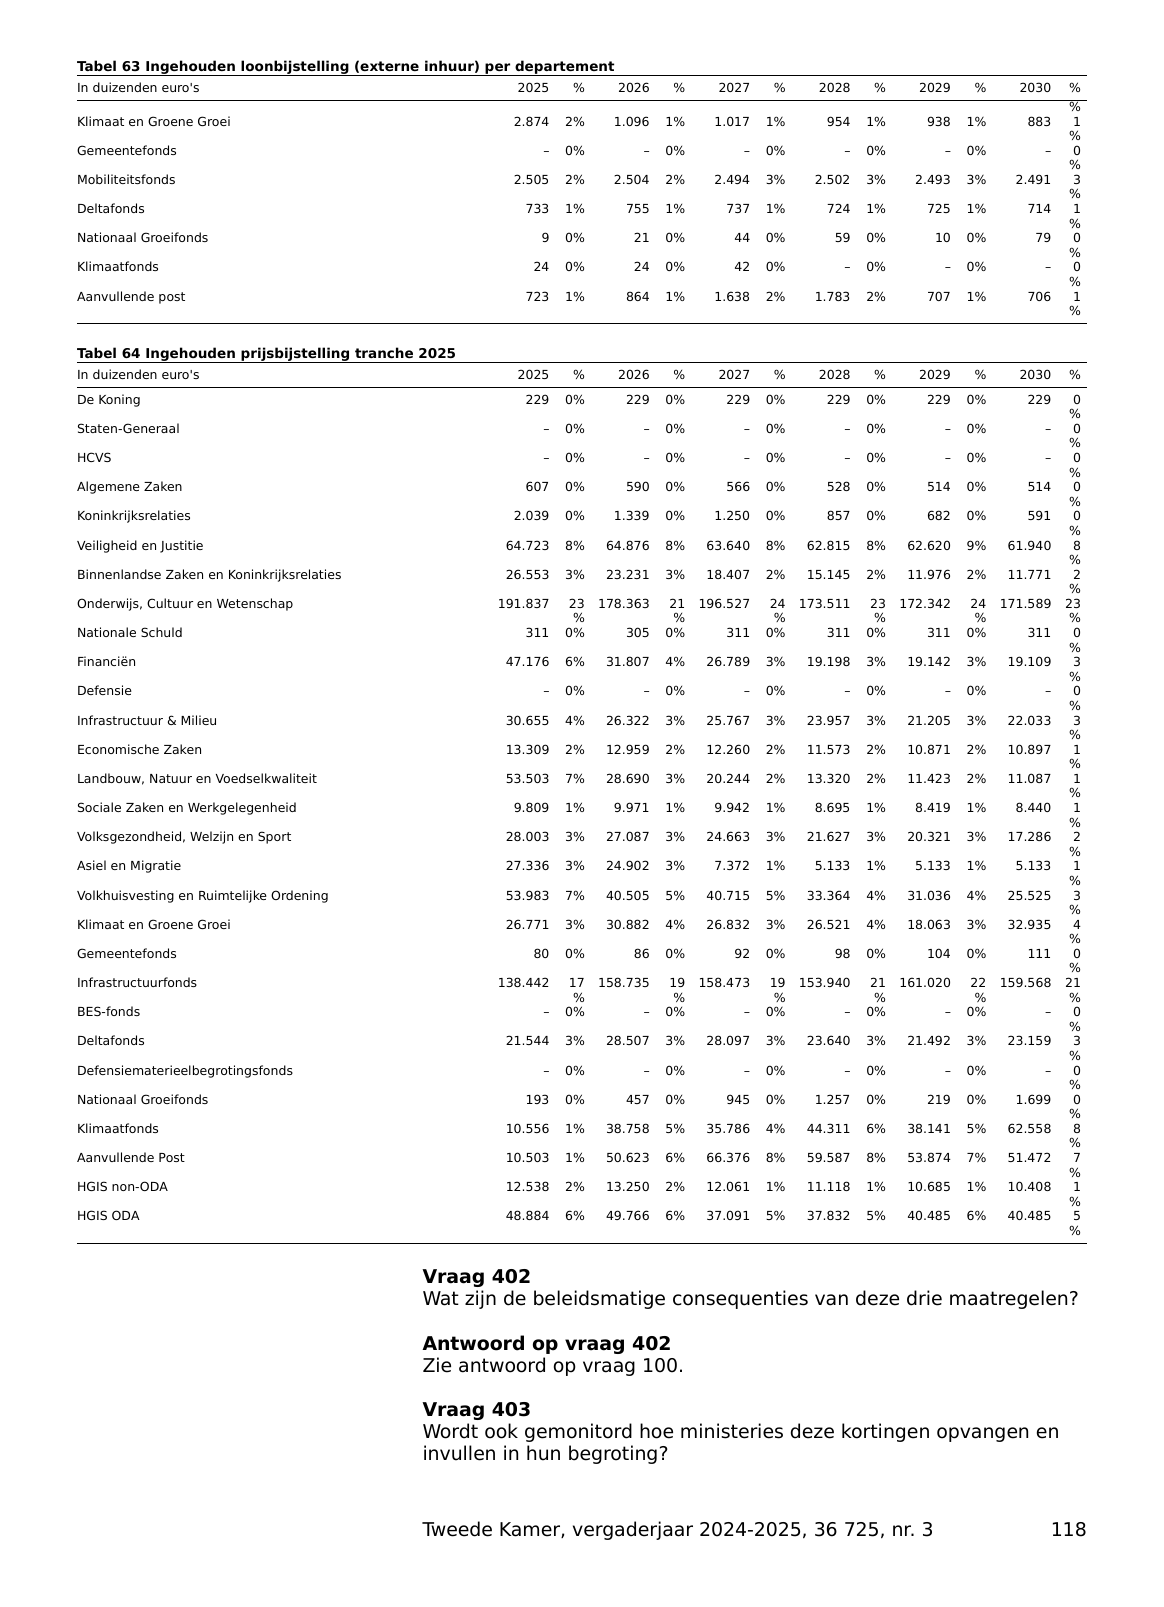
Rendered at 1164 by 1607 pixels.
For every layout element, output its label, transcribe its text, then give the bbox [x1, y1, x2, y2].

table_cell Economische Zaken [77, 743, 490, 772]
table_cell 2.502 [791, 173, 856, 202]
table_cell Binnenlandse Zaken en Koninkrijksrelaties [77, 568, 490, 597]
table_cell 3% [555, 830, 591, 859]
table_cell Landbouw, Natuur en Voedselkwaliteit [77, 772, 490, 801]
table_cell 0% [756, 231, 791, 260]
table_cell – [591, 144, 655, 173]
table_cell 2% [856, 289, 892, 323]
table_cell 0% [555, 1005, 591, 1034]
text Zie antwoord op vraag 100. [422, 1354, 1087, 1376]
table_cell 80 [490, 947, 555, 976]
table_cell 4% [957, 889, 992, 918]
table_cell 2030 [992, 76, 1057, 100]
table_cell – [691, 684, 756, 713]
table_cell 24 [490, 260, 555, 289]
table_cell 0% [555, 684, 591, 713]
table_cell 0% [856, 480, 892, 509]
table_cell 92 [691, 947, 756, 976]
table_cell 11.771 [992, 568, 1057, 597]
table_cell 111 [992, 947, 1057, 976]
table_cell 63.640 [691, 539, 756, 568]
table_cell % [655, 76, 691, 100]
table_cell Defensiematerieelbegrotingsfonds [77, 1064, 490, 1093]
table_cell 2% [756, 743, 791, 772]
table_cell 48.884 [490, 1209, 555, 1243]
table_cell % [655, 363, 691, 387]
table_cell % [856, 363, 892, 387]
table_cell 3% [655, 859, 691, 888]
table_cell 1.257 [791, 1093, 856, 1122]
table_cell 1% [655, 801, 691, 830]
table_cell 17.286 [992, 830, 1057, 859]
table_cell % [957, 363, 992, 387]
table_cell 2026 [591, 76, 655, 100]
table_cell 8% [756, 1151, 791, 1180]
table_cell 0% [655, 1005, 691, 1034]
table_cell 8% [1057, 1122, 1087, 1151]
table_cell 26.553 [490, 568, 555, 597]
table_cell In duizenden euro's [77, 76, 490, 100]
table_cell 8.440 [992, 801, 1057, 830]
table_cell 1% [1057, 202, 1087, 231]
table_cell 0% [1057, 1093, 1087, 1122]
table_cell 1% [555, 202, 591, 231]
table_cell 0% [957, 422, 992, 451]
table_cell 22% [957, 976, 992, 1005]
table_cell – [791, 144, 856, 173]
table_cell – [791, 684, 856, 713]
table_cell 19.198 [791, 655, 856, 684]
table_cell % [1057, 363, 1087, 387]
table_cell 158.473 [691, 976, 756, 1005]
table_cell 32.935 [992, 918, 1057, 947]
table_cell 4% [1057, 918, 1087, 947]
table_cell [856, 101, 892, 114]
table_header Tabel 63 Ingehouden loonbijstelling (externe inhuur) per departement [77, 59, 1087, 75]
table_cell 1% [555, 801, 591, 830]
table_cell 24 [591, 260, 655, 289]
table_cell 161.020 [892, 976, 957, 1005]
table_cell 1% [856, 1180, 892, 1209]
table_cell 1.638 [691, 289, 756, 323]
table_cell – [691, 1005, 756, 1034]
table_cell 20.321 [892, 830, 957, 859]
table_cell 311 [791, 626, 856, 655]
table_cell 10.408 [992, 1180, 1057, 1209]
table_cell – [490, 422, 555, 451]
table_cell 28.507 [591, 1034, 655, 1063]
table_cell 59.587 [791, 1151, 856, 1180]
table_cell Onderwijs, Cultuur en Wetenschap [77, 597, 490, 626]
table_cell 0% [856, 626, 892, 655]
table_cell 3% [555, 918, 591, 947]
table_cell 1% [756, 801, 791, 830]
table_cell 2% [655, 1180, 691, 1209]
table_cell 305 [591, 626, 655, 655]
table_cell 2% [655, 743, 691, 772]
table_cell 0% [655, 684, 691, 713]
table_cell 47.176 [490, 655, 555, 684]
table_cell – [591, 1064, 655, 1093]
table_cell 857 [791, 509, 856, 538]
table_cell 229 [691, 388, 756, 422]
table_cell 3% [856, 173, 892, 202]
table_cell 0% [1057, 451, 1087, 480]
table_cell % [856, 76, 892, 100]
table_cell 3% [756, 173, 791, 202]
table_cell 1% [1057, 772, 1087, 801]
table_cell 1% [856, 202, 892, 231]
table_cell 0% [856, 451, 892, 480]
table_cell [591, 101, 655, 114]
table_cell 26.771 [490, 918, 555, 947]
table_cell Aanvullende post [77, 289, 490, 323]
table_cell 2028 [791, 76, 856, 100]
table_cell – [490, 144, 555, 173]
table_cell 8% [1057, 539, 1087, 568]
table_cell Gemeentefonds [77, 144, 490, 173]
table_cell 21.544 [490, 1034, 555, 1063]
table_cell 21% [655, 597, 691, 626]
table_cell 528 [791, 480, 856, 509]
table_cell [655, 101, 691, 114]
table_cell 2028 [791, 363, 856, 387]
table_cell 19.142 [892, 655, 957, 684]
table_cell 3% [756, 1034, 791, 1063]
table_cell 61.940 [992, 539, 1057, 568]
table_cell 1% [1057, 801, 1087, 830]
table_cell – [992, 451, 1057, 480]
table_cell 707 [892, 289, 957, 323]
table_cell 2% [555, 743, 591, 772]
table_cell Mobiliteitsfonds [77, 173, 490, 202]
table_cell 18.063 [892, 918, 957, 947]
table_cell – [591, 1005, 655, 1034]
table_cell % [957, 76, 992, 100]
table_cell 2% [555, 173, 591, 202]
table_cell 2.505 [490, 173, 555, 202]
table_cell Defensie [77, 684, 490, 713]
table_cell Sociale Zaken en Werkgelegenheid [77, 801, 490, 830]
table_cell 311 [691, 626, 756, 655]
table_cell 1.250 [691, 509, 756, 538]
table_cell 40.505 [591, 889, 655, 918]
table_cell 7% [555, 772, 591, 801]
table_cell 737 [691, 202, 756, 231]
table_cell 0% [555, 451, 591, 480]
table_cell 2.494 [691, 173, 756, 202]
table_cell 2027 [691, 76, 756, 100]
table_cell 6% [957, 1209, 992, 1243]
table_cell HGIS ODA [77, 1209, 490, 1243]
table_cell – [791, 1064, 856, 1093]
table_cell 0% [856, 947, 892, 976]
table_cell 1% [856, 859, 892, 888]
table_cell Nationale Schuld [77, 626, 490, 655]
table_cell 5% [756, 889, 791, 918]
table_cell 6% [655, 1209, 691, 1243]
table_cell 38.758 [591, 1122, 655, 1151]
table_cell 8.419 [892, 801, 957, 830]
table_cell Veiligheid en Justitie [77, 539, 490, 568]
table_cell – [992, 144, 1057, 173]
text Vraag 402 [422, 1266, 1087, 1288]
table_cell 1% [756, 114, 791, 143]
table_cell 3% [756, 830, 791, 859]
table_cell 0% [957, 144, 992, 173]
table_cell 2025 [490, 363, 555, 387]
table_cell 7% [555, 889, 591, 918]
table_cell 0% [655, 509, 691, 538]
table_cell 13.320 [791, 772, 856, 801]
table_cell 0% [555, 144, 591, 173]
table_cell 0% [655, 144, 691, 173]
table_cell 49.766 [591, 1209, 655, 1243]
table_cell – [490, 684, 555, 713]
table_cell – [992, 684, 1057, 713]
table_cell 3% [1057, 173, 1087, 202]
table_cell In duizenden euro's [77, 363, 490, 387]
table_cell 23% [856, 597, 892, 626]
table_cell 723 [490, 289, 555, 323]
table_cell – [892, 451, 957, 480]
table_cell [490, 101, 555, 114]
table_cell 4% [655, 655, 691, 684]
table_cell 191.837 [490, 597, 555, 626]
table_cell 3% [856, 655, 892, 684]
table_cell Gemeentefonds [77, 947, 490, 976]
table_cell 40.485 [892, 1209, 957, 1243]
table_cell 11.423 [892, 772, 957, 801]
table_cell 591 [992, 509, 1057, 538]
table_cell 28.003 [490, 830, 555, 859]
table_cell 24% [957, 597, 992, 626]
text Antwoord op vraag 402 [422, 1332, 1087, 1354]
table_cell 9.971 [591, 801, 655, 830]
table_cell 1% [957, 1180, 992, 1209]
table_cell 0% [1057, 422, 1087, 451]
table_cell 883 [992, 114, 1057, 143]
table_cell 0% [756, 480, 791, 509]
table_cell 18.407 [691, 568, 756, 597]
table_cell – [591, 684, 655, 713]
table_cell 0% [856, 684, 892, 713]
table_cell 10.556 [490, 1122, 555, 1151]
table_cell Nationaal Groeifonds [77, 1093, 490, 1122]
table_cell 0% [756, 509, 791, 538]
table_cell 0% [957, 509, 992, 538]
table_cell 3% [655, 772, 691, 801]
table_cell 12.959 [591, 743, 655, 772]
table_cell 3% [756, 655, 791, 684]
table_cell 3% [756, 918, 791, 947]
text Wat zijn de beleidsmatige consequenties van deze drie maatregelen? [422, 1288, 1087, 1310]
table_cell 1% [756, 1180, 791, 1209]
table_cell 3% [555, 1034, 591, 1063]
table_cell 1% [957, 859, 992, 888]
table_cell 62.558 [992, 1122, 1057, 1151]
table_cell 31.036 [892, 889, 957, 918]
table_cell 8% [856, 1151, 892, 1180]
table_cell 11.573 [791, 743, 856, 772]
table_cell – [490, 1064, 555, 1093]
table_cell 196.527 [691, 597, 756, 626]
table_cell 8.695 [791, 801, 856, 830]
table_cell 1% [756, 859, 791, 888]
table_cell 44.311 [791, 1122, 856, 1151]
table_cell 24% [756, 597, 791, 626]
table_cell [691, 101, 756, 114]
table_cell – [691, 144, 756, 173]
table_cell 24.663 [691, 830, 756, 859]
table_cell 3% [957, 173, 992, 202]
table_cell 864 [591, 289, 655, 323]
table_cell 79 [992, 231, 1057, 260]
table_cell 229 [490, 388, 555, 422]
table_cell – [691, 1064, 756, 1093]
table_cell 0% [957, 451, 992, 480]
table_cell Deltafonds [77, 202, 490, 231]
table_cell Klimaat en Groene Groei [77, 918, 490, 947]
table_cell 4% [856, 918, 892, 947]
table_cell 0% [555, 480, 591, 509]
table_cell 1% [756, 202, 791, 231]
table_cell 5.133 [791, 859, 856, 888]
table_cell 457 [591, 1093, 655, 1122]
table_cell 3% [856, 830, 892, 859]
table_cell Staten-Generaal [77, 422, 490, 451]
table_cell – [992, 260, 1057, 289]
table_cell 24.902 [591, 859, 655, 888]
table_cell – [791, 1005, 856, 1034]
table_cell 1% [1057, 289, 1087, 323]
table_cell 50.623 [591, 1151, 655, 1180]
table_cell – [791, 451, 856, 480]
table_cell 62.620 [892, 539, 957, 568]
table_cell 1.339 [591, 509, 655, 538]
table_cell 0% [555, 1064, 591, 1093]
table_cell Volkhuisvesting en Ruimtelijke Ordening [77, 889, 490, 918]
table_cell 2% [957, 743, 992, 772]
table_cell 0% [555, 947, 591, 976]
table_cell Aanvullende Post [77, 1151, 490, 1180]
table_cell 9% [957, 539, 992, 568]
table_cell 3% [655, 830, 691, 859]
table_cell HGIS non-ODA [77, 1180, 490, 1209]
table_cell 2% [756, 568, 791, 597]
table_cell 173.511 [791, 597, 856, 626]
table_cell – [490, 1005, 555, 1034]
table_cell 0% [555, 422, 591, 451]
table_cell 1.096 [591, 114, 655, 143]
table_cell Asiel en Migratie [77, 859, 490, 888]
table_cell 0% [756, 422, 791, 451]
table_cell [77, 101, 490, 114]
table_cell 219 [892, 1093, 957, 1122]
table_cell – [892, 1064, 957, 1093]
table_cell % [555, 76, 591, 100]
table_cell 0% [555, 388, 591, 422]
table_cell 566 [691, 480, 756, 509]
table_cell 12.260 [691, 743, 756, 772]
table_cell 2% [856, 743, 892, 772]
table_cell 229 [591, 388, 655, 422]
table_cell 3% [756, 714, 791, 743]
table_cell 159.568 [992, 976, 1057, 1005]
table_cell 2027 [691, 363, 756, 387]
table_cell 0% [756, 260, 791, 289]
table_cell 21 [591, 231, 655, 260]
table_cell 3% [957, 830, 992, 859]
table_cell 23.231 [591, 568, 655, 597]
table_cell 0% [655, 388, 691, 422]
table_cell 2% [856, 568, 892, 597]
table_cell – [892, 260, 957, 289]
table_cell 0% [756, 451, 791, 480]
table_cell – [892, 144, 957, 173]
table_cell 590 [591, 480, 655, 509]
table_cell – [791, 260, 856, 289]
table_cell 19.109 [992, 655, 1057, 684]
table_cell 1.783 [791, 289, 856, 323]
table_cell 64.876 [591, 539, 655, 568]
table_cell 40.485 [992, 1209, 1057, 1243]
table_cell 0% [655, 1064, 691, 1093]
table_cell Infrastructuur & Milieu [77, 714, 490, 743]
table_cell 0% [856, 231, 892, 260]
table_cell 0% [957, 231, 992, 260]
table_cell – [591, 422, 655, 451]
table_cell 0% [555, 626, 591, 655]
table_cell 98 [791, 947, 856, 976]
table_cell 1% [957, 289, 992, 323]
table_cell 153.940 [791, 976, 856, 1005]
table_cell 0% [856, 1093, 892, 1122]
text Wordt ook gemonitord hoe ministeries deze kortingen opvangen en invullen in hun begroting? [422, 1421, 1087, 1464]
table_cell 2025 [490, 76, 555, 100]
table_cell 514 [992, 480, 1057, 509]
table_cell 6% [655, 1151, 691, 1180]
table_cell 25.767 [691, 714, 756, 743]
table_cell De Koning [77, 388, 490, 422]
table_cell 5% [1057, 1209, 1087, 1243]
table_cell % [1057, 76, 1087, 100]
table_cell – [992, 1005, 1057, 1034]
table_cell 229 [892, 388, 957, 422]
table_cell – [992, 422, 1057, 451]
table_cell 0% [1057, 626, 1087, 655]
table_cell 23% [1057, 597, 1087, 626]
table_cell 12.061 [691, 1180, 756, 1209]
table_cell 0% [655, 260, 691, 289]
table_cell 682 [892, 509, 957, 538]
table_cell 311 [892, 626, 957, 655]
table_cell 0% [555, 231, 591, 260]
table_cell % [555, 363, 591, 387]
table_cell Koninkrijksrelaties [77, 509, 490, 538]
table_cell 2% [1057, 830, 1087, 859]
table_cell 53.874 [892, 1151, 957, 1180]
table_cell 21% [1057, 976, 1087, 1005]
table_cell 4% [655, 918, 691, 947]
table_cell 7% [1057, 1151, 1087, 1180]
table_cell 0% [856, 422, 892, 451]
table_cell [756, 101, 791, 114]
table_cell – [892, 1005, 957, 1034]
table_cell 0% [957, 1064, 992, 1093]
table_cell 26.322 [591, 714, 655, 743]
table_cell 1% [1057, 1180, 1087, 1209]
table_cell 11.118 [791, 1180, 856, 1209]
table_cell 755 [591, 202, 655, 231]
table_cell % [756, 76, 791, 100]
table_cell 15.145 [791, 568, 856, 597]
table_cell 3% [555, 568, 591, 597]
table_cell 0% [957, 1093, 992, 1122]
table_cell 59 [791, 231, 856, 260]
table_cell 3% [856, 1034, 892, 1063]
table_cell 3% [957, 1034, 992, 1063]
table_cell [992, 101, 1057, 114]
table_cell 2% [1057, 568, 1087, 597]
table_cell 28.690 [591, 772, 655, 801]
table_cell 0% [957, 684, 992, 713]
table_cell 104 [892, 947, 957, 976]
table_cell 0% [856, 1064, 892, 1093]
table_cell 7% [957, 1151, 992, 1180]
table_cell 8% [756, 539, 791, 568]
table_cell 5% [856, 1209, 892, 1243]
table_cell 3% [655, 1034, 691, 1063]
table_cell 17% [555, 976, 591, 1005]
table_cell 0% [756, 388, 791, 422]
table_cell 3% [957, 714, 992, 743]
table_cell – [892, 684, 957, 713]
table_cell 3% [1057, 1034, 1087, 1063]
table_cell 10 [892, 231, 957, 260]
table_cell 954 [791, 114, 856, 143]
table_cell 0% [957, 480, 992, 509]
table_cell 0% [756, 947, 791, 976]
table_cell 11.087 [992, 772, 1057, 801]
table_cell 158.735 [591, 976, 655, 1005]
table_cell 1% [1057, 114, 1087, 143]
table_cell 2.491 [992, 173, 1057, 202]
text Vraag 403 [422, 1399, 1087, 1421]
table_cell 51.472 [992, 1151, 1057, 1180]
table_cell 0% [1057, 1005, 1087, 1034]
table_cell – [791, 422, 856, 451]
table_cell 62.815 [791, 539, 856, 568]
table_cell 31.807 [591, 655, 655, 684]
table_cell 0% [655, 626, 691, 655]
table_cell Nationaal Groeifonds [77, 231, 490, 260]
table_cell 1.017 [691, 114, 756, 143]
table_cell 86 [591, 947, 655, 976]
table_cell 514 [892, 480, 957, 509]
table_cell 3% [957, 655, 992, 684]
table_cell 1% [655, 289, 691, 323]
table_cell 0% [856, 1005, 892, 1034]
table_cell Algemene Zaken [77, 480, 490, 509]
table_cell 733 [490, 202, 555, 231]
table_cell 21.205 [892, 714, 957, 743]
table_cell 0% [655, 422, 691, 451]
table_cell 0% [856, 509, 892, 538]
table_cell 0% [756, 684, 791, 713]
table_header Tabel 64 Ingehouden prijsbijstelling tranche 2025 [77, 346, 1087, 362]
table_cell 1% [856, 801, 892, 830]
table_cell 0% [655, 480, 691, 509]
table_cell 3% [1057, 714, 1087, 743]
table_cell 1% [1057, 743, 1087, 772]
table_cell 0% [1057, 684, 1087, 713]
table_cell 2% [756, 289, 791, 323]
table_cell 0% [856, 144, 892, 173]
table_cell 13.309 [490, 743, 555, 772]
table_cell 0% [856, 260, 892, 289]
table_cell 0% [1057, 388, 1087, 422]
table_cell 5% [957, 1122, 992, 1151]
table_cell 1% [655, 202, 691, 231]
table_cell 5% [655, 889, 691, 918]
table_cell 0% [555, 509, 591, 538]
table_cell 1% [655, 114, 691, 143]
table_cell 27.336 [490, 859, 555, 888]
table_cell 3% [655, 568, 691, 597]
table_cell % [1057, 101, 1087, 114]
table_cell 4% [555, 714, 591, 743]
table_cell 0% [957, 626, 992, 655]
table_cell [892, 101, 957, 114]
table_cell 2.874 [490, 114, 555, 143]
table_cell 3% [555, 859, 591, 888]
table_cell 725 [892, 202, 957, 231]
table_cell 0% [655, 1093, 691, 1122]
table_cell % [756, 363, 791, 387]
table_cell 5.133 [992, 859, 1057, 888]
table_cell 3% [957, 918, 992, 947]
table_cell 2026 [591, 363, 655, 387]
table_cell 20.244 [691, 772, 756, 801]
table_cell 229 [791, 388, 856, 422]
table_cell 30.655 [490, 714, 555, 743]
table_cell 19% [756, 976, 791, 1005]
table_cell 27.087 [591, 830, 655, 859]
table_cell 2029 [892, 76, 957, 100]
table_cell 3% [856, 714, 892, 743]
table_cell 26.521 [791, 918, 856, 947]
table_cell 11.976 [892, 568, 957, 597]
table_cell – [992, 1064, 1057, 1093]
table_cell 138.442 [490, 976, 555, 1005]
table_cell 37.091 [691, 1209, 756, 1243]
table_cell 42 [691, 260, 756, 289]
table_cell 25.525 [992, 889, 1057, 918]
table_cell 23% [555, 597, 591, 626]
table_cell 1% [856, 114, 892, 143]
table_cell 724 [791, 202, 856, 231]
table_cell 0% [1057, 144, 1087, 173]
table_cell Financiën [77, 655, 490, 684]
table_cell 6% [856, 1122, 892, 1151]
table_cell 53.983 [490, 889, 555, 918]
table_cell 178.363 [591, 597, 655, 626]
table_cell 1.699 [992, 1093, 1057, 1122]
table_cell 23.159 [992, 1034, 1057, 1063]
table_cell 0% [856, 388, 892, 422]
table_cell 5.133 [892, 859, 957, 888]
table_cell Klimaatfonds [77, 260, 490, 289]
table_cell – [691, 451, 756, 480]
table_cell Infrastructuurfonds [77, 976, 490, 1005]
table_cell 37.832 [791, 1209, 856, 1243]
table_cell HCVS [77, 451, 490, 480]
table_cell Klimaat en Groene Groei [77, 114, 490, 143]
table_cell 945 [691, 1093, 756, 1122]
table_cell 2% [655, 173, 691, 202]
table_cell 2% [555, 1180, 591, 1209]
table_cell 2% [756, 772, 791, 801]
table_cell 38.141 [892, 1122, 957, 1151]
table_cell 22.033 [992, 714, 1057, 743]
table_cell 1% [957, 801, 992, 830]
table_cell 0% [957, 947, 992, 976]
table_cell 3% [1057, 889, 1087, 918]
table_cell 938 [892, 114, 957, 143]
table_cell 33.364 [791, 889, 856, 918]
table_cell 40.715 [691, 889, 756, 918]
table_cell 0% [1057, 1064, 1087, 1093]
table_cell [555, 101, 591, 114]
table_cell 706 [992, 289, 1057, 323]
table_cell 311 [992, 626, 1057, 655]
table_cell 607 [490, 480, 555, 509]
table_cell 0% [555, 260, 591, 289]
table_cell 0% [555, 1093, 591, 1122]
table_cell BES-fonds [77, 1005, 490, 1034]
table_cell 1% [957, 114, 992, 143]
table_cell 1% [555, 1122, 591, 1151]
table_cell [957, 101, 992, 114]
table_cell 229 [992, 388, 1057, 422]
table_cell 3% [1057, 655, 1087, 684]
table_cell 0% [756, 1093, 791, 1122]
table_cell 0% [655, 947, 691, 976]
table_cell 8% [856, 539, 892, 568]
table_cell [791, 101, 856, 114]
table_cell 2% [957, 772, 992, 801]
table_cell 2% [555, 114, 591, 143]
table_cell 13.250 [591, 1180, 655, 1209]
table_cell 1% [957, 202, 992, 231]
table_cell 1% [555, 1151, 591, 1180]
table_cell Deltafonds [77, 1034, 490, 1063]
table_cell 0% [756, 626, 791, 655]
table_cell 66.376 [691, 1151, 756, 1180]
table_cell Klimaatfonds [77, 1122, 490, 1151]
table_cell 311 [490, 626, 555, 655]
table_cell 19% [655, 976, 691, 1005]
table_cell 2% [957, 568, 992, 597]
table_cell – [490, 451, 555, 480]
table_cell 7.372 [691, 859, 756, 888]
table_cell 44 [691, 231, 756, 260]
table_cell – [691, 422, 756, 451]
table_cell 1% [1057, 859, 1087, 888]
table_cell 9 [490, 231, 555, 260]
table_cell 26.789 [691, 655, 756, 684]
table_cell 23.640 [791, 1034, 856, 1063]
table_cell 0% [756, 1064, 791, 1093]
table_cell 0% [655, 451, 691, 480]
table_cell 2.039 [490, 509, 555, 538]
table_cell 21.627 [791, 830, 856, 859]
table_cell 172.342 [892, 597, 957, 626]
table_cell 0% [957, 1005, 992, 1034]
table_cell 2029 [892, 363, 957, 387]
table_cell 6% [555, 1209, 591, 1243]
table_cell Volksgezondheid, Welzijn en Sport [77, 830, 490, 859]
table_cell 2030 [992, 363, 1057, 387]
table_cell 3% [655, 714, 691, 743]
table_cell 6% [555, 655, 591, 684]
table_cell 0% [1057, 480, 1087, 509]
table_cell 10.685 [892, 1180, 957, 1209]
table_cell 8% [655, 539, 691, 568]
table_cell 714 [992, 202, 1057, 231]
table_cell 0% [1057, 947, 1087, 976]
table_cell 21.492 [892, 1034, 957, 1063]
table_cell – [892, 422, 957, 451]
table_cell 0% [1057, 260, 1087, 289]
table_cell 0% [957, 260, 992, 289]
table_cell 171.589 [992, 597, 1057, 626]
table_cell 9.809 [490, 801, 555, 830]
table_cell 0% [957, 388, 992, 422]
table_cell 53.503 [490, 772, 555, 801]
table_cell 0% [655, 231, 691, 260]
table_cell 12.538 [490, 1180, 555, 1209]
table_cell 0% [756, 1005, 791, 1034]
table_cell 2.493 [892, 173, 957, 202]
table_cell 2% [856, 772, 892, 801]
table_cell 5% [655, 1122, 691, 1151]
table_cell 4% [856, 889, 892, 918]
table_cell 4% [756, 1122, 791, 1151]
table_cell 9.942 [691, 801, 756, 830]
table_cell 1% [555, 289, 591, 323]
table_cell 0% [1057, 231, 1087, 260]
table_cell 10.503 [490, 1151, 555, 1180]
table_cell 28.097 [691, 1034, 756, 1063]
table_cell 8% [555, 539, 591, 568]
table_cell 23.957 [791, 714, 856, 743]
table_cell 21% [856, 976, 892, 1005]
table_cell 35.786 [691, 1122, 756, 1151]
table_cell 64.723 [490, 539, 555, 568]
table_cell 193 [490, 1093, 555, 1122]
table_cell 10.871 [892, 743, 957, 772]
table_cell 2.504 [591, 173, 655, 202]
table_cell 0% [1057, 509, 1087, 538]
table_cell 10.897 [992, 743, 1057, 772]
table_cell 0% [756, 144, 791, 173]
table_cell 5% [756, 1209, 791, 1243]
table_cell 30.882 [591, 918, 655, 947]
table_cell – [591, 451, 655, 480]
table_cell 26.832 [691, 918, 756, 947]
